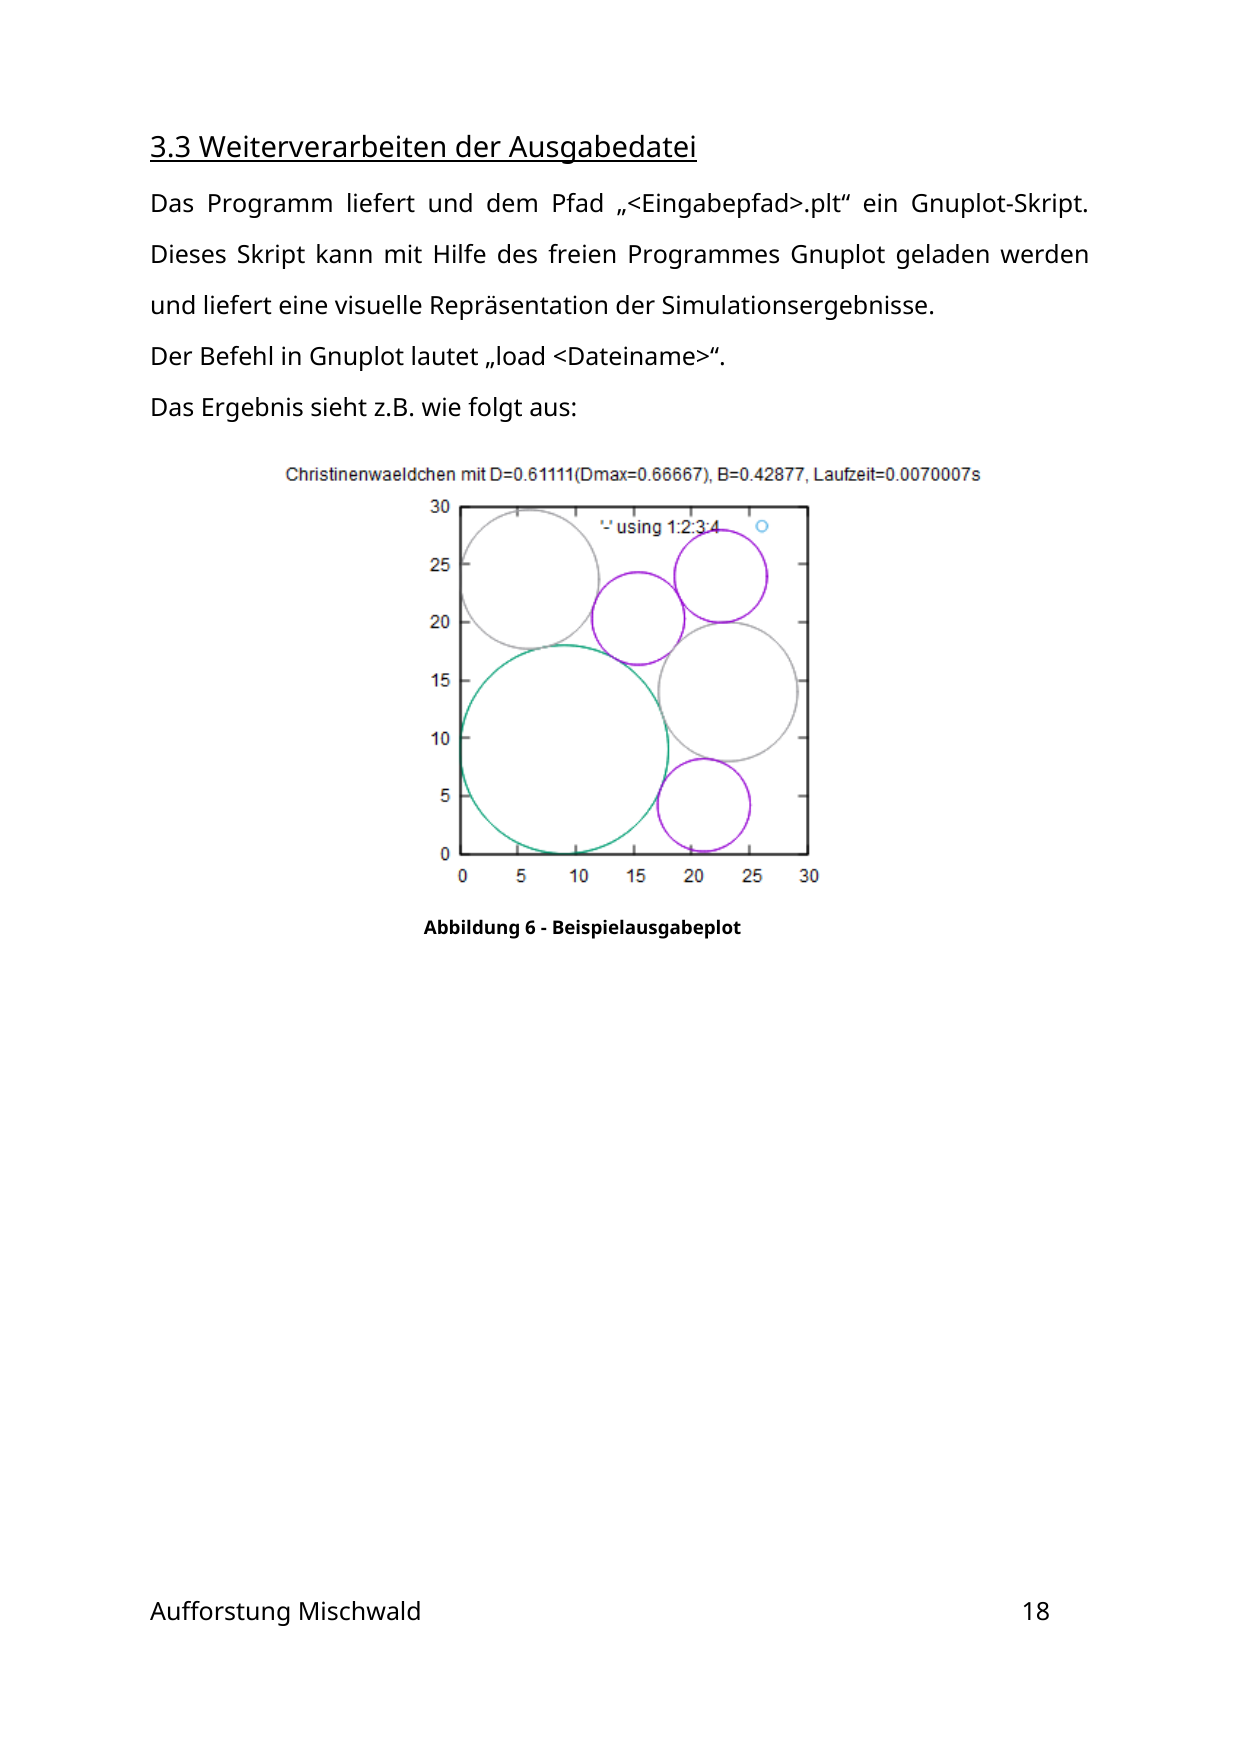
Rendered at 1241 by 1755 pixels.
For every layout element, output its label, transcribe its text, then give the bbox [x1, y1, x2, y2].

text Der Befehl in Gnuplot lautet „load <Dateiname>“. [150, 339, 1090, 373]
text Das Ergebnis sieht z.B. wie folgt aus: [150, 390, 1090, 424]
subtitle 3.3 Weiterverarbeiten der Ausgabedatei [150, 126, 1090, 166]
text Das Programm liefert und dem Pfad „<Eingabepfad>.plt“ ein Gnuplot-Skript. Dieses Skript kann mit Hilfe des freien Programmes Gnuplot geladen werden und liefert eine visuelle Repräsentation der Simulationsergebnisse. [150, 186, 1090, 322]
text Abbildung 6 - Beispielausgabeplot [375, 914, 1090, 939]
